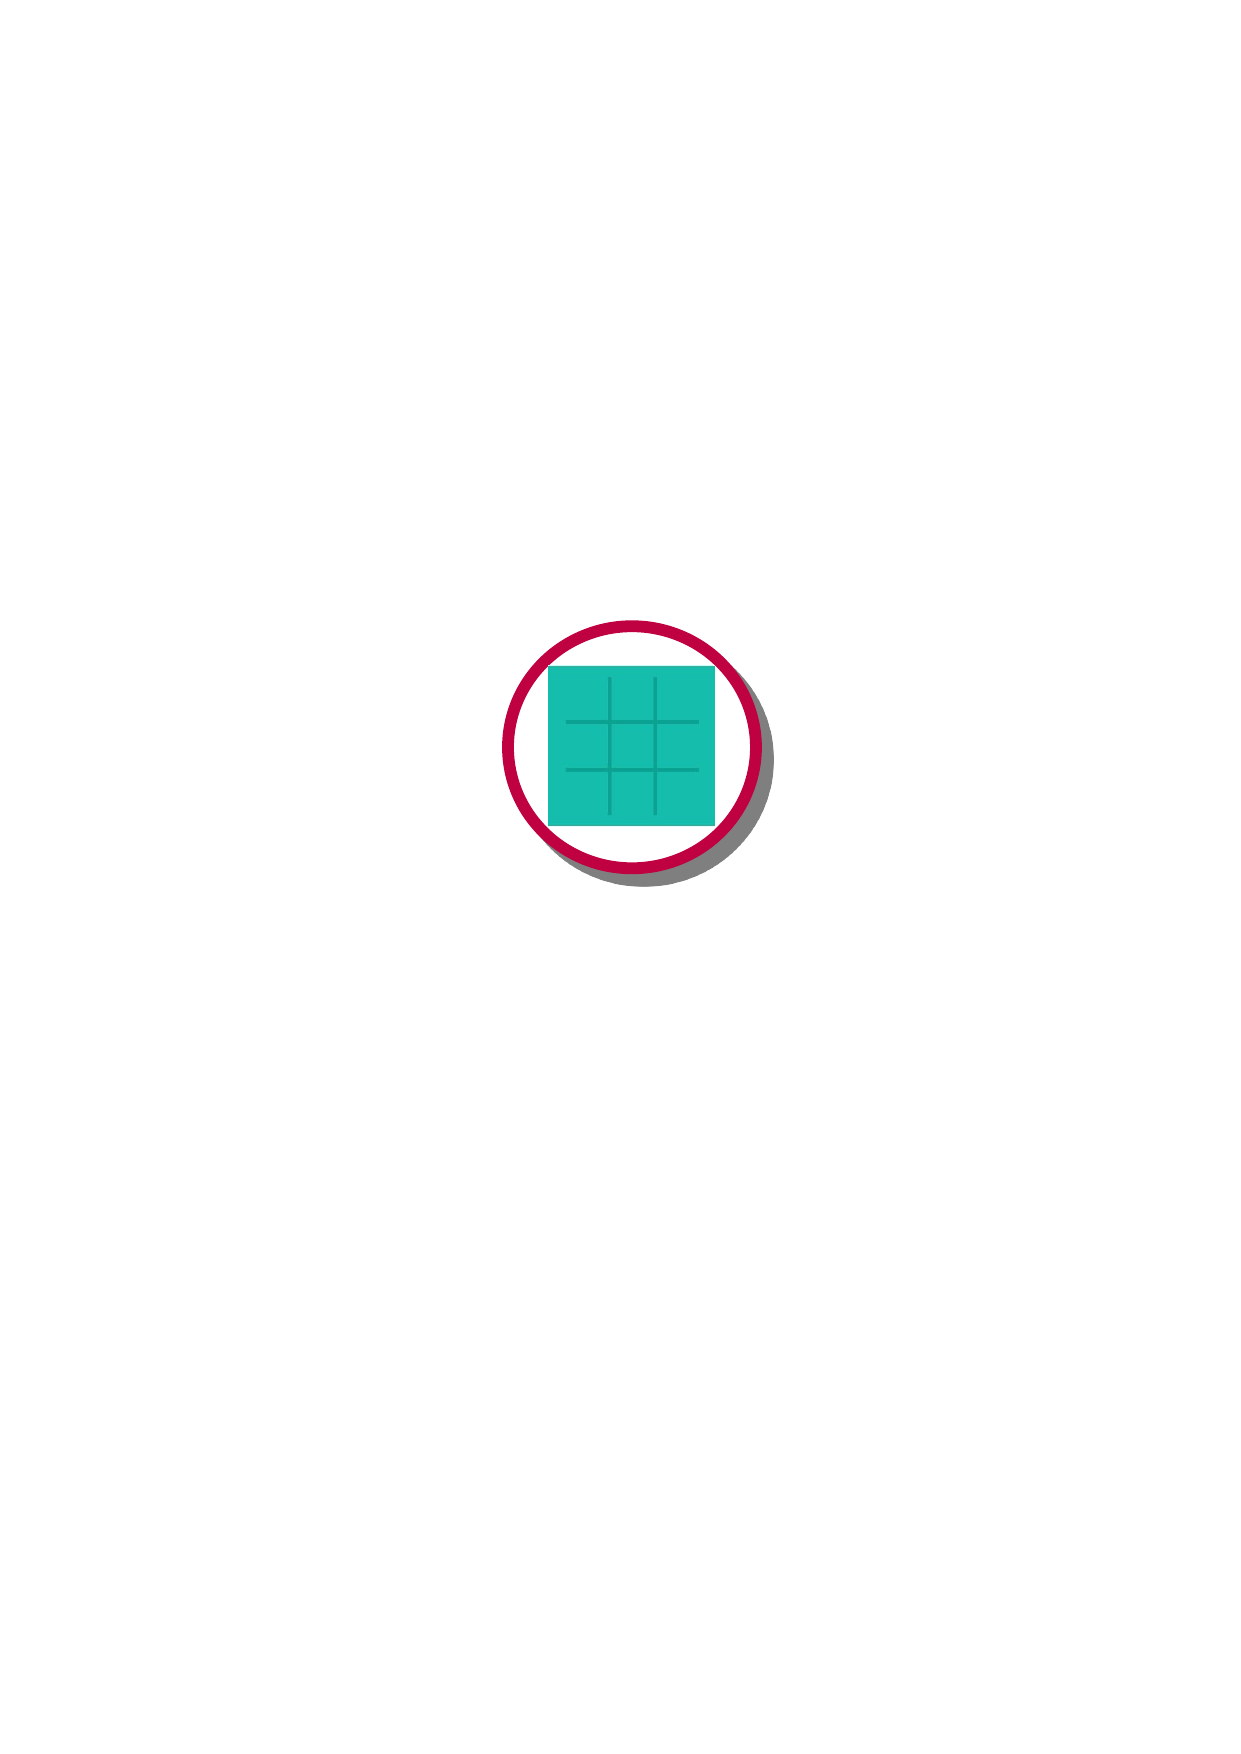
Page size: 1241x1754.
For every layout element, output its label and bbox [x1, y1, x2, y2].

text_box [507, 626, 756, 869]
picture [548, 665, 715, 827]
